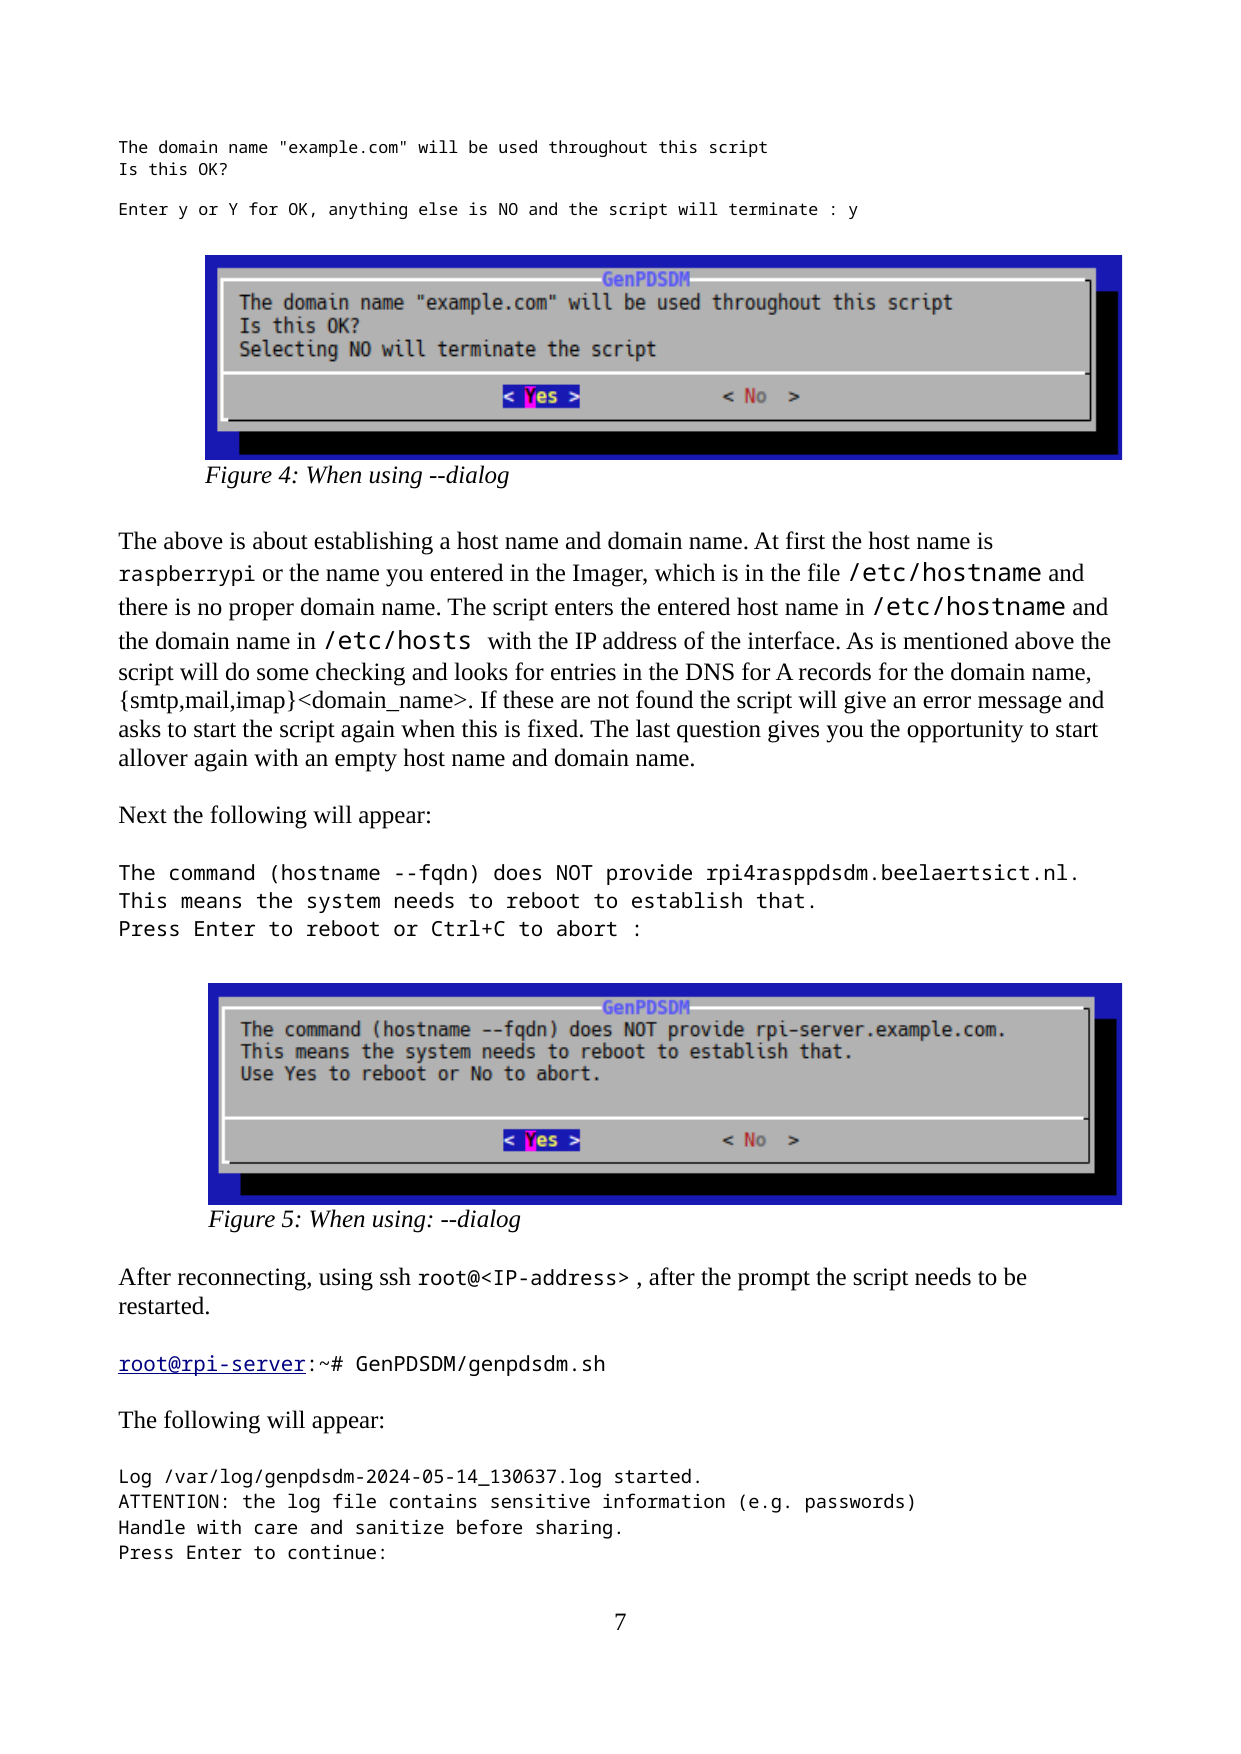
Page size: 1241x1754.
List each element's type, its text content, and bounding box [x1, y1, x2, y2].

text ATTENTION: the log file contains sensitive information (e.g. passwords) [118, 1489, 1122, 1514]
text Press Enter to reboot or Ctrl+C to abort : [118, 914, 1122, 943]
text The command (hostname --fqdn) does NOT provide rpi4rasppdsdm.beelaertsict.nl. [118, 858, 1122, 886]
text root@rpi-server:~# GenPDSDM/genpdsdm.sh [118, 1349, 1122, 1377]
text After reconnecting, using ssh root@<IP-address> , after the prompt the script needs to be restarted. [118, 1262, 1122, 1320]
text Is this OK? [118, 158, 1122, 181]
text Figure 5: When using: --dialog [208, 1205, 1122, 1233]
text Log /var/log/genpdsdm-2024-05-14_130637.log started. [118, 1463, 1122, 1489]
text Next the following will appear: [118, 801, 1122, 829]
text Press Enter to continue: [118, 1540, 1122, 1565]
text Enter y or Y for OK, anything else is NO and the script will terminate : y [118, 198, 1122, 220]
picture [205, 255, 1123, 460]
text This means the system needs to reboot to establish that. [118, 886, 1122, 914]
text The above is about establishing a host name and domain name. At first the host name is raspberrypi or the name you entered in the Imager, which is in the file /etc/hostname and there is no proper domain name. The script enters the entered host name in /etc/hostname and the domain name in /etc/hosts with the IP address of the interface. As is mentioned above the script will do some checking and looks for entries in the DNS for A records for the domain name, {smtp,mail,imap}<domain_name>. If these are not found the script will give an error message and asks to start the script again when this is fixed. The last question gives you the opportunity to start allover again with an empty host name and domain name. [118, 526, 1122, 772]
text The following will appear: [118, 1406, 1122, 1434]
text Figure 4: When using --dialog [205, 460, 1122, 489]
text Handle with care and sanitize before sharing. [118, 1514, 1122, 1540]
text The domain name "example.com" will be used throughout this script [118, 135, 1122, 158]
picture [208, 983, 1123, 1205]
